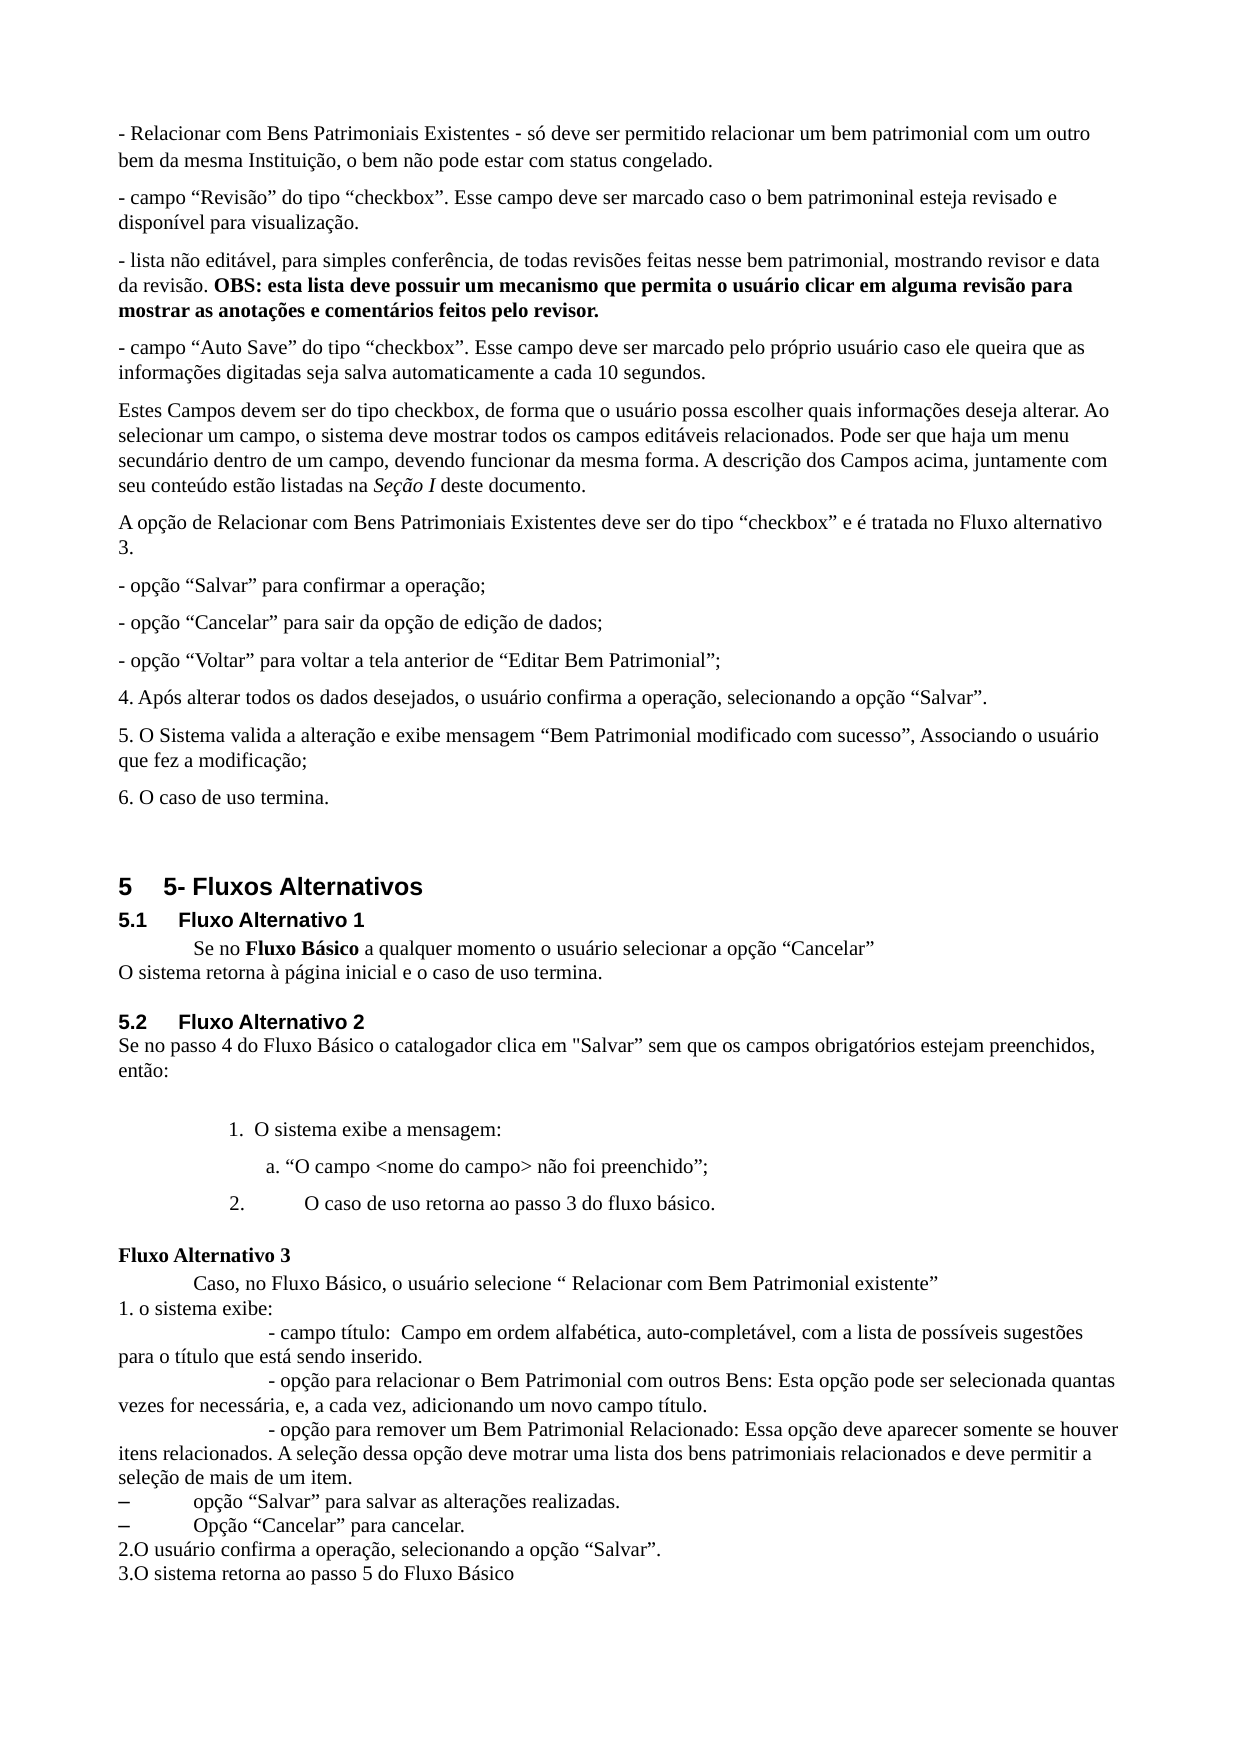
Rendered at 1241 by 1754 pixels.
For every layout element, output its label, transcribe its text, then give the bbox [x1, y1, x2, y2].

text 2.O usuário confirma a operação, selecionando a opção “Salvar”. [118, 1537, 1122, 1561]
text 3.O sistema retorna ao passo 5 do Fluxo Básico [118, 1561, 1122, 1585]
text Se no passo 4 do Fluxo Básico o catalogador clica em "Salvar” sem que os campos obrigatórios estejam preenchidos, então: [118, 1033, 1122, 1082]
text - Relacionar com Bens Patrimoniais Existentes - só deve ser permitido relacionar um bem patrimonial com um outro bem da mesma Instituição, o bem não pode estar com status congelado. [118, 118, 1122, 172]
list Opção “Cancelar” para cancelar. [118, 1513, 1122, 1537]
text O sistema retorna à página inicial e o caso de uso termina. [118, 960, 1122, 984]
subtitle Fluxo Alternativo 2 [118, 1008, 1122, 1033]
text 1. o sistema exibe: [118, 1296, 1122, 1320]
text Fluxo Alternativo 3 [118, 1243, 1122, 1267]
text 4. Após alterar todos os dados desejados, o usuário confirma a operação, selecionando a opção “Salvar”. [118, 684, 1122, 709]
text - opção “Cancelar” para sair da opção de edição de dados; [118, 609, 1122, 634]
subtitle 5- Fluxos Alternativos [118, 872, 1122, 900]
text Se no Fluxo Básico a qualquer momento o usuário selecionar a opção “Cancelar” [118, 932, 1122, 960]
text 5. O Sistema valida a alteração e exibe mensagem “Bem Patrimonial modificado com sucesso”, Associando o usuário que fez a modificação; [118, 722, 1122, 772]
subtitle Fluxo Alternativo 1 [118, 907, 1122, 932]
text A opção de Relacionar com Bens Patrimoniais Existentes deve ser do tipo “checkbox” e é tratada no Fluxo alternativo 3. [118, 509, 1122, 559]
text a. “O campo <nome do campo> não foi preenchido”; [192, 1153, 1122, 1178]
text - opção “Salvar” para confirmar a operação; [118, 572, 1122, 597]
text 1. O sistema exibe a mensagem: [223, 1116, 1122, 1141]
text Caso, no Fluxo Básico, o usuário selecione “ Relacionar com Bem Patrimonial existente” [118, 1267, 1122, 1296]
text - campo “Revisão” do tipo “checkbox”. Esse campo deve ser marcado caso o bem patrimoninal esteja revisado e disponível para visualização. [118, 184, 1122, 234]
text - opção para relacionar o Bem Patrimonial com outros Bens: Esta opção pode ser selecionada quantas vezes for necessária, e, a cada vez, adicionando um novo campo título. [118, 1368, 1122, 1417]
text - lista não editável, para simples conferência, de todas revisões feitas nesse bem patrimonial, mostrando revisor e data da revisão. OBS: esta lista deve possuir um mecanismo que permita o usuário clicar em alguma revisão para mostrar as anotações e comentários feitos pelo revisor. [118, 247, 1122, 322]
text - opção “Voltar” para voltar a tela anterior de “Editar Bem Patrimonial”; [118, 647, 1122, 672]
text - campo “Auto Save” do tipo “checkbox”. Esse campo deve ser marcado pelo próprio usuário caso ele queira que as informações digitadas seja salva automaticamente a cada 10 segundos. [118, 334, 1122, 384]
list O caso de uso retorna ao passo 3 do fluxo básico. [229, 1191, 1122, 1215]
text - opção para remover um Bem Patrimonial Relacionado: Essa opção deve aparecer somente se houver itens relacionados. A seleção dessa opção deve motrar uma lista dos bens patrimoniais relacionados e deve permitir a seleção de mais de um item. [118, 1417, 1122, 1489]
text - campo título: Campo em ordem alfabética, auto-completável, com a lista de possíveis sugestões para o título que está sendo inserido. [118, 1320, 1122, 1368]
list opção “Salvar” para salvar as alterações realizadas. [118, 1489, 1122, 1513]
text 6. O caso de uso termina. [118, 784, 1122, 809]
text Estes Campos devem ser do tipo checkbox, de forma que o usuário possa escolher quais informações deseja alterar. Ao selecionar um campo, o sistema deve mostrar todos os campos editáveis relacionados. Pode ser que haja um menu secundário dentro de um campo, devendo funcionar da mesma forma. A descrição dos Campos acima, juntamente com seu conteúdo estão listadas na Seção I deste documento. [118, 397, 1122, 497]
